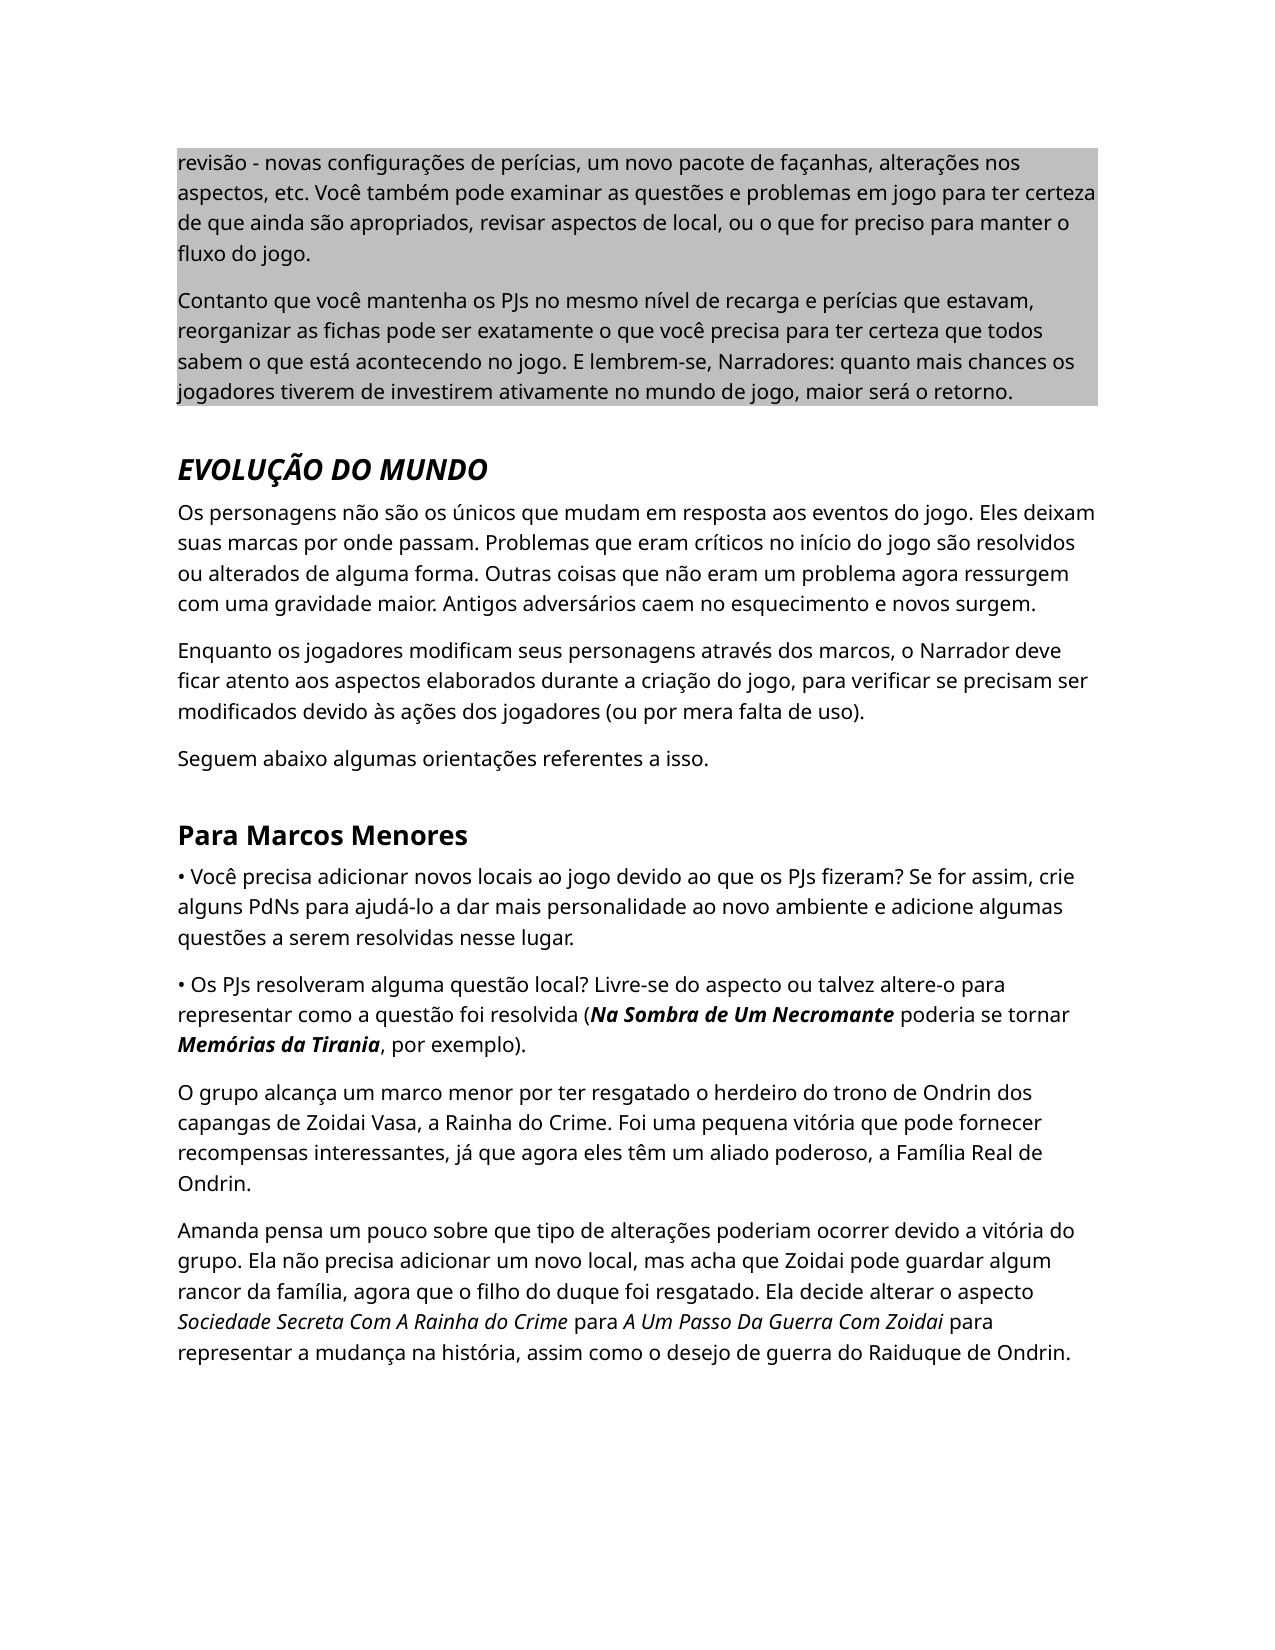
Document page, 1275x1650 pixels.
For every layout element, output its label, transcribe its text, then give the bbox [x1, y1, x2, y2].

subtitle Para Marcos Menores [177, 816, 1098, 853]
text • Os PJs resolveram alguma questão local? Livre-se do aspecto ou talvez altere-o para representar como a questão foi resolvida (Na Sombra de Um Necromante poderia se tornar Memórias da Tirania, por exemplo). [177, 970, 1098, 1059]
text Seguem abaixo algumas orientações referentes a isso. [177, 744, 1098, 773]
subtitle EVOLUÇÃO DO MUNDO [177, 449, 1098, 489]
text Amanda pensa um pouco sobre que tipo de alterações poderiam ocorrer devido a vitória do grupo. Ela não precisa adicionar um novo local, mas acha que Zoidai pode guardar algum rancor da família, agora que o filho do duque foi resgatado. Ela decide alterar o aspecto Sociedade Secreta Com A Rainha do Crime para A Um Passo Da Guerra Com Zoidai para representar a mudança na história, assim como o desejo de guerra do Raiduque de Ondrin. [177, 1216, 1098, 1366]
text Contanto que você mantenha os PJs no mesmo nível de recarga e perícias que estavam, reorganizar as fichas pode ser exatamente o que você precisa para ter certeza que todos sabem o que está acontecendo no jogo. E lembrem-se, Narradores: quanto mais chances os jogadores tiverem de investirem ativamente no mundo de jogo, maior será o retorno. [177, 286, 1098, 406]
text • Você precisa adicionar novos locais ao jogo devido ao que os PJs fizeram? Se for assim, crie alguns PdNs para ajudá-lo a dar mais personalidade ao novo ambiente e adicione algumas questões a serem resolvidas nesse lugar. [177, 862, 1098, 951]
text Enquanto os jogadores modificam seus personagens através dos marcos, o Narrador deve ficar atento aos aspectos elaborados durante a criação do jogo, para verificar se precisam ser modificados devido às ações dos jogadores (ou por mera falta de uso). [177, 636, 1098, 726]
text revisão - novas configurações de perícias, um novo pacote de façanhas, alterações nos aspectos, etc. Você também pode examinar as questões e problemas em jogo para ter certeza de que ainda são apropriados, revisar aspectos de local, ou o que for preciso para manter o ﬂuxo do jogo. [177, 148, 1098, 267]
text O grupo alcança um marco menor por ter resgatado o herdeiro do trono de Ondrin dos capangas de Zoidai Vasa, a Rainha do Crime. Foi uma pequena vitória que pode fornecer recompensas interessantes, já que agora eles têm um aliado poderoso, a Família Real de Ondrin. [177, 1078, 1098, 1197]
text Os personagens não são os únicos que mudam em resposta aos eventos do jogo. Eles deixam suas marcas por onde passam. Problemas que eram críticos no início do jogo são resolvidos ou alterados de alguma forma. Outras coisas que não eram um problema agora ressurgem com uma gravidade maior. Antigos adversários caem no esquecimento e novos surgem. [177, 498, 1098, 618]
